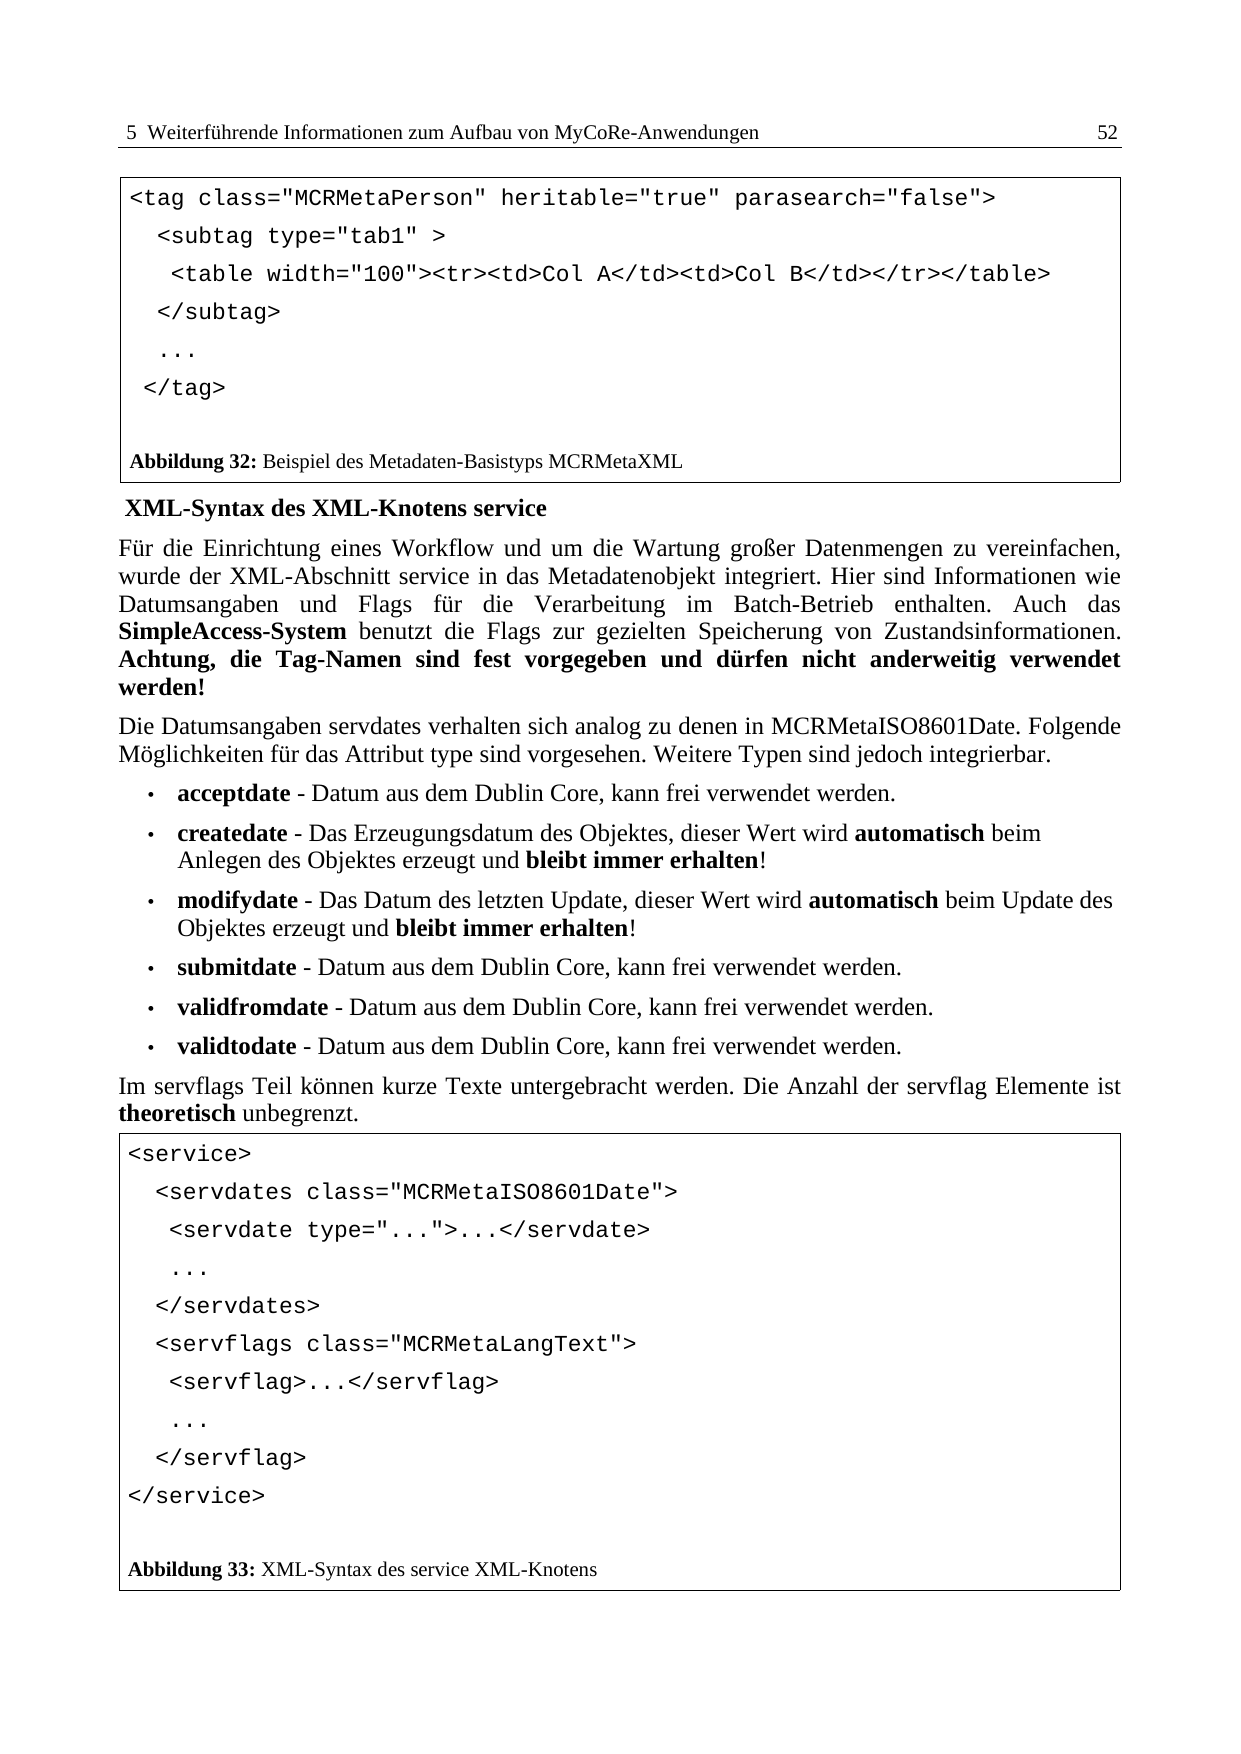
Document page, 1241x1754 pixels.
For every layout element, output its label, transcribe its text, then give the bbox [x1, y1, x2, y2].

text Für die Einrichtung eines Workflow und um die Wartung großer Datenmengen zu vereinfachen, wurde der XML-Abschnitt service in das Metadatenobjekt integriert. Hier sind Informationen wie Datumsangaben und Flags für die Verarbeitung im Batch-Betrieb enthalten. Auch das SimpleAccess-System benutzt die Flags zur gezielten Speicherung von Zustandsinformationen. Achtung, die Tag-Namen sind fest vorgegeben und dürfen nicht anderweitig verwendet werden! [118, 534, 1122, 701]
text Die Datumsangaben servdates verhalten sich analog zu denen in MCRMetaISO8601Date. Folgende Möglichkeiten für das Attribut type sind vorgesehen. Weitere Typen sind jedoch integrierbar. [118, 712, 1122, 768]
text <service> [128, 1142, 1111, 1168]
text Im servflags Teil können kurze Texte untergebracht werden. Die Anzahl der servflag Elemente ist theoretisch unbegrenzt. [118, 1072, 1122, 1127]
text <servflags class="MCRMetaLangText"> [128, 1332, 1111, 1358]
text <table width="100"><tr><td>Col A</td><td>Col B</td></tr></table> [129, 262, 1111, 288]
list validfromdate - Datum aus dem Dublin Core, kann frei verwendet werden. [118, 993, 1122, 1021]
text ... [128, 1408, 1111, 1434]
text </subtag> [129, 300, 1111, 326]
list modifydate - Das Datum des letzten Update, dieser Wert wird automatisch beim Update des Objektes erzeugt und bleibt immer erhalten! [118, 886, 1122, 942]
text <servflag>...</servflag> [128, 1370, 1111, 1396]
text Abbildung 33: XML-Syntax des service XML-Knotens [128, 1558, 1111, 1581]
text </tag> [129, 376, 1111, 402]
list createdate - Das Erzeugungsdatum des Objektes, dieser Wert wird automatisch beim Anlegen des Objektes erzeugt und bleibt immer erhalten! [118, 819, 1122, 874]
subtitle XML-Syntax des XML-Knotens service [118, 177, 1122, 522]
text <tag class="MCRMetaPerson" heritable="true" parasearch="false"> [129, 186, 1111, 212]
list submitdate - Datum aus dem Dublin Core, kann frei verwendet werden. [118, 953, 1122, 981]
list validtodate - Datum aus dem Dublin Core, kann frei verwendet werden. [118, 1032, 1122, 1060]
text </service> [128, 1484, 1111, 1510]
text Abbildung 32: Beispiel des Metadaten-Basistyps MCRMetaXML [129, 450, 1111, 473]
text ... [128, 1256, 1111, 1282]
text </servdates> [128, 1294, 1111, 1320]
list acceptdate - Datum aus dem Dublin Core, kann frei verwendet werden. [118, 779, 1122, 807]
text ... [129, 338, 1111, 364]
text <servdate type="...">...</servdate> [128, 1218, 1111, 1244]
text <subtag type="tab1" > [129, 224, 1111, 250]
text <servdates class="MCRMetaISO8601Date"> [128, 1180, 1111, 1206]
text </servflag> [128, 1446, 1111, 1472]
